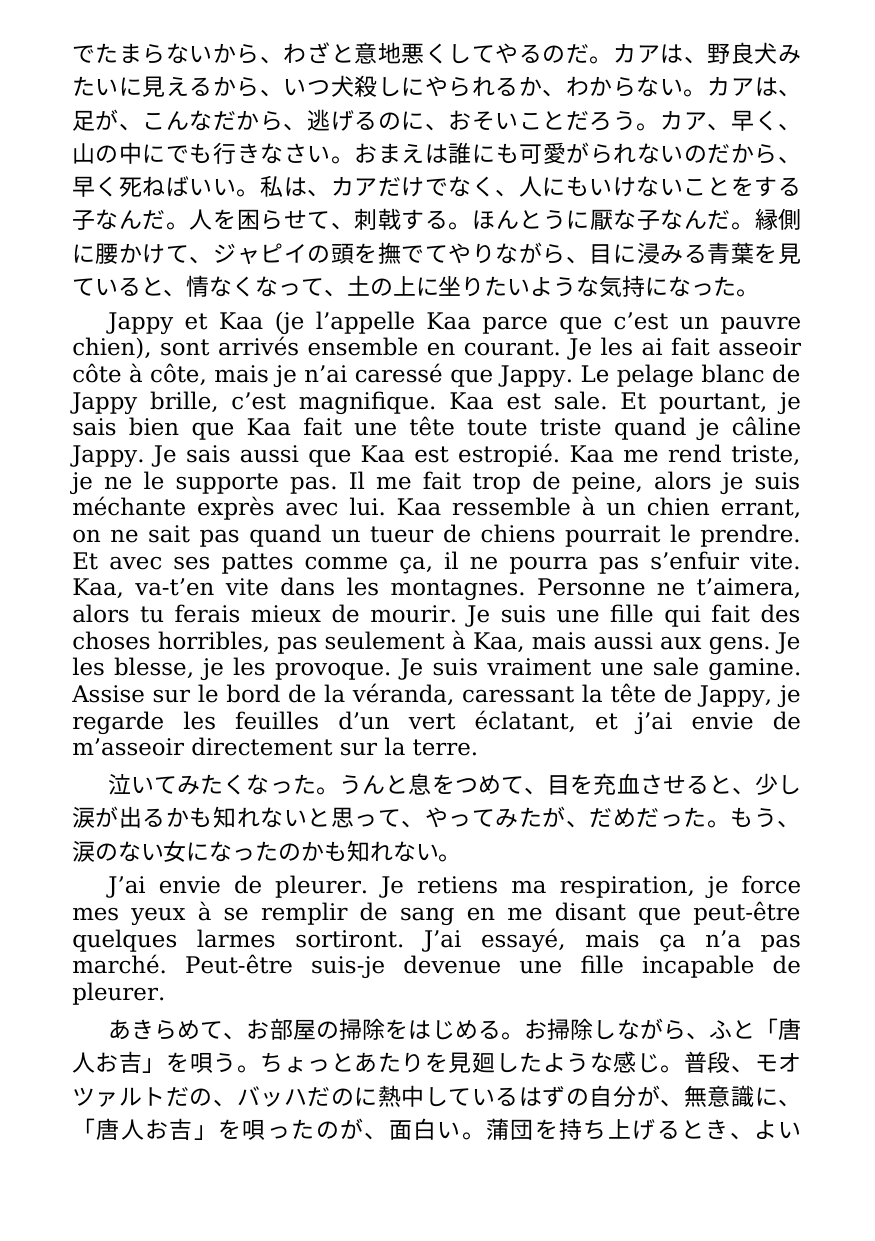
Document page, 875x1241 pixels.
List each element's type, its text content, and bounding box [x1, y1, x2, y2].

text でたまらないから、わざと意地悪くしてやるのだ。カアは、野良犬みたいに見えるから、いつ犬殺しにやられるか、わからない。カアは、足が、こんなだから、逃げるのに、おそいことだろう。カア、早く、山の中にでも行きなさい。おまえは誰にも可愛がられないのだから、早く死ねばいい。私は、カアだけでなく、人にもいけないことをする子なんだ。人を困らせて、刺戟する。ほんとうに厭な子なんだ。縁側に腰かけて、ジャピイの頭を撫でてやりながら、目に浸みる青葉を見ていると、情なくなって、土の上に坐りたいような気持になった。 [72, 36, 802, 302]
text 泣いてみたくなった。うんと息をつめて、目を充血させると、少し涙が出るかも知れないと思って、やってみたが、だめだった。もう、涙のない女になったのかも知れない。 [72, 767, 802, 867]
text J’ai envie de pleurer. Je retiens ma respiration, je force mes yeux à se remplir de sang en me disant que peut-être quelques larmes sortiront. J’ai essayé, mais ça n’a pas marché. Peut-être suis-je devenue une fille incapable de pleurer. [72, 873, 802, 1006]
text あきらめて、お部屋の掃除をはじめる。お掃除しながら、ふと「唐人お吉」を唄う。ちょっとあたりを見廻したような感じ。普段、モオツァルトだの、バッハだのに熱中しているはずの自分が、無意識に、「唐人お吉」を唄ったのが、面白い。蒲団を持ち上げるとき、よい [72, 1012, 802, 1145]
text Jappy et Kaa (je l’appelle Kaa parce que c’est un pauvre chien), sont arrivés ensemble en courant. Je les ai fait asseoir côte à côte, mais je n’ai caressé que Jappy. Le pelage blanc de Jappy brille, c’est magnifique. Kaa est sale. Et pourtant, je sais bien que Kaa fait une tête toute triste quand je câline Jappy. Je sais aussi que Kaa est estropié. Kaa me rend triste, je ne le supporte pas. Il me fait trop de peine, alors je suis méchante exprès avec lui. Kaa ressemble à un chien errant, on ne sait pas quand un tueur de chiens pourrait le prendre. Et avec ses pattes comme ça, il ne pourra pas s’enfuir vite. Kaa, va-t’en vite dans les montagnes. Personne ne t’aimera, alors tu ferais mieux de mourir. Je suis une fille qui fait des choses horribles, pas seulement à Kaa, mais aussi aux gens. Je les blesse, je les provoque. Je suis vraiment une sale gamine. Assise sur le bord de la véranda, caressant la tête de Jappy, je regarde les feuilles d’un vert éclatant, et j’ai envie de m’asseoir directement sur la terre. [72, 308, 802, 761]
